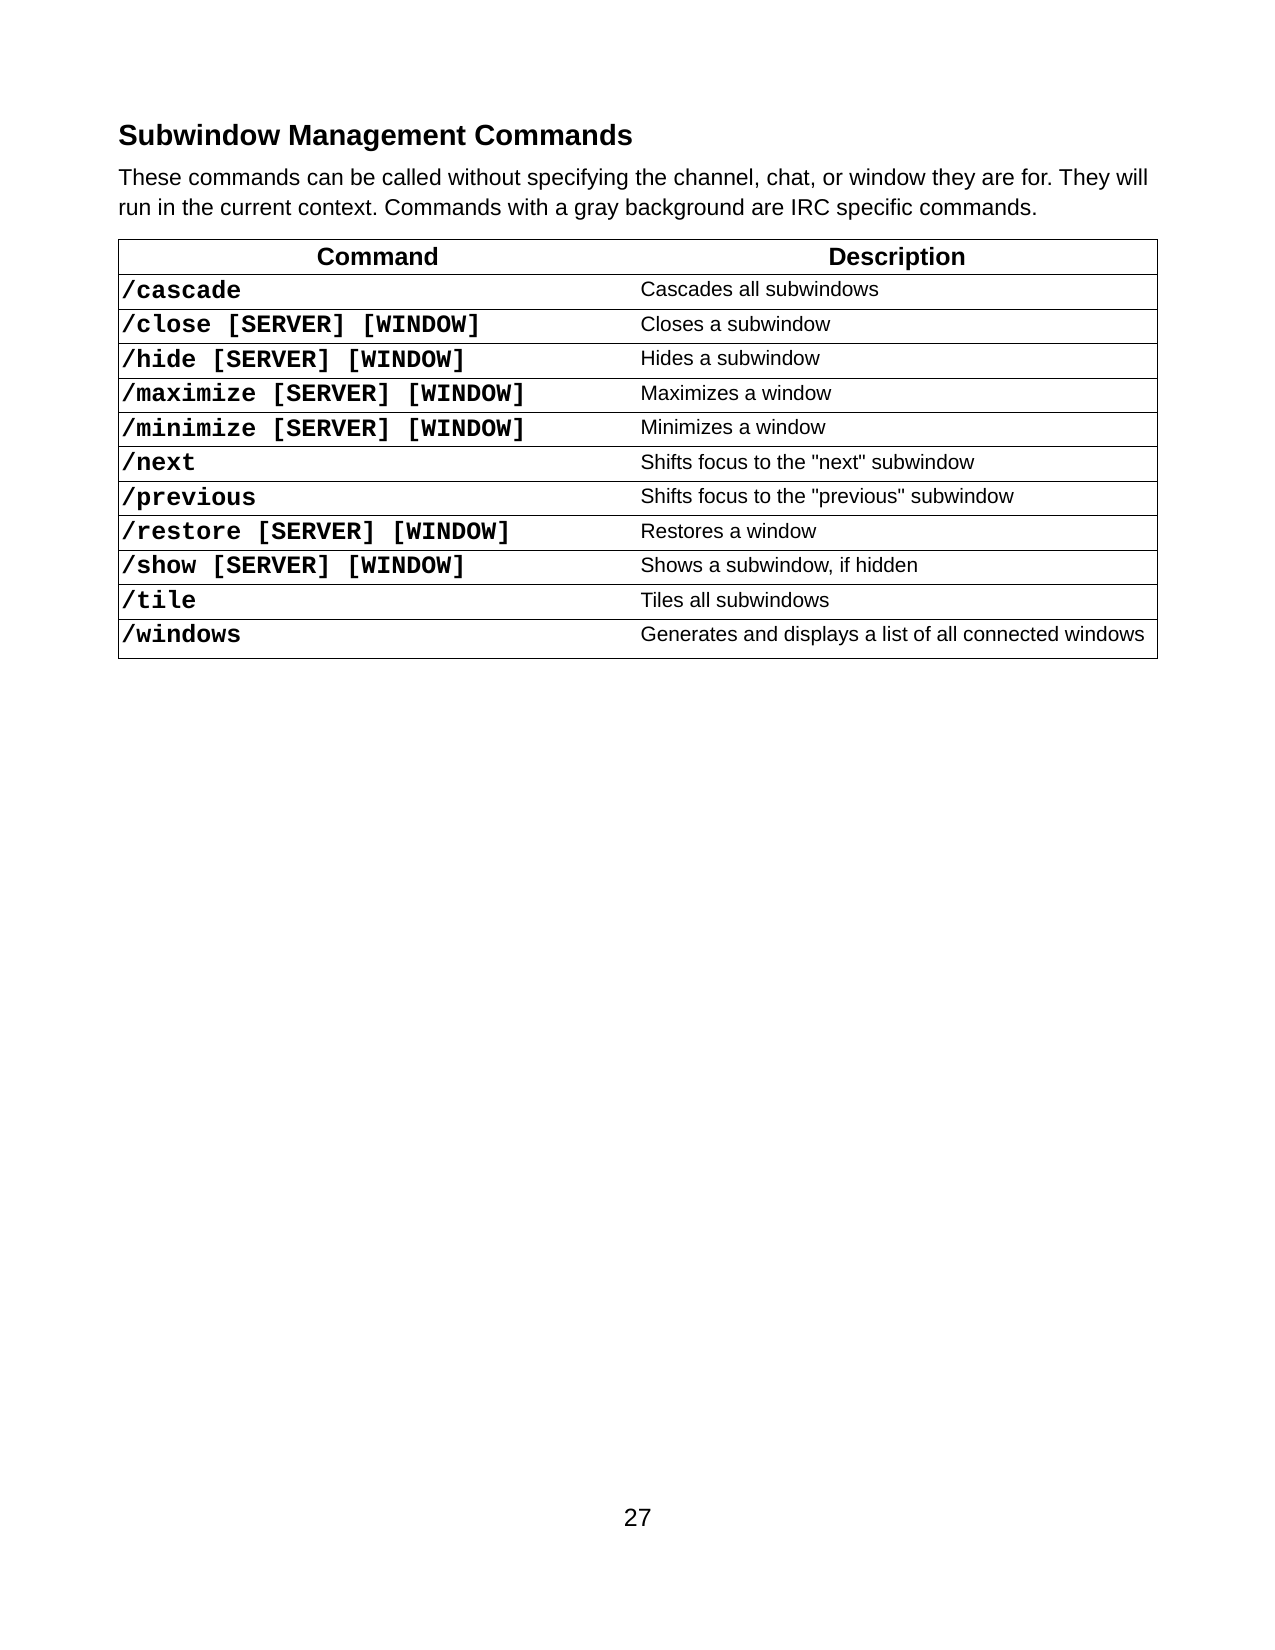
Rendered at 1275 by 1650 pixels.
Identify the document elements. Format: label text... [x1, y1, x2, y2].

table_header Command [119, 240, 637, 274]
table_cell Shows a subwindow, if hidden [638, 551, 1157, 584]
table_cell Cascades all subwindows [638, 275, 1157, 308]
table_cell /maximize [SERVER] [WINDOW] [119, 379, 637, 412]
table_cell /restore [SERVER] [WINDOW] [119, 516, 637, 550]
table_cell Closes a subwindow [638, 310, 1157, 343]
table_cell /hide [SERVER] [WINDOW] [119, 344, 637, 377]
table_cell /previous [119, 482, 637, 515]
table_cell Hides a subwindow [638, 344, 1157, 377]
table_cell Tiles all subwindows [638, 585, 1157, 619]
table_cell /windows [119, 620, 637, 658]
table_cell Restores a window [638, 516, 1157, 550]
table_cell Shifts focus to the "next" subwindow [638, 447, 1157, 481]
table_header Description [638, 240, 1157, 274]
table_cell /close [SERVER] [WINDOW] [119, 310, 637, 343]
table_cell /next [119, 447, 637, 481]
table_cell Shifts focus to the "previous" subwindow [638, 482, 1157, 515]
table_cell Maximizes a window [638, 379, 1157, 412]
subtitle Subwindow Management Commands [118, 118, 1157, 152]
table_cell Generates and displays a list of all connected windows [638, 620, 1157, 658]
table_cell /tile [119, 585, 637, 619]
table_cell /minimize [SERVER] [WINDOW] [119, 413, 637, 446]
table_cell Minimizes a window [638, 413, 1157, 446]
table_cell /cascade [119, 275, 637, 308]
table_cell /show [SERVER] [WINDOW] [119, 551, 637, 584]
text These commands can be called without specifying the channel, chat, or window they are for. They will run in the current context. Commands with a gray background are IRC specific commands. [118, 164, 1157, 221]
